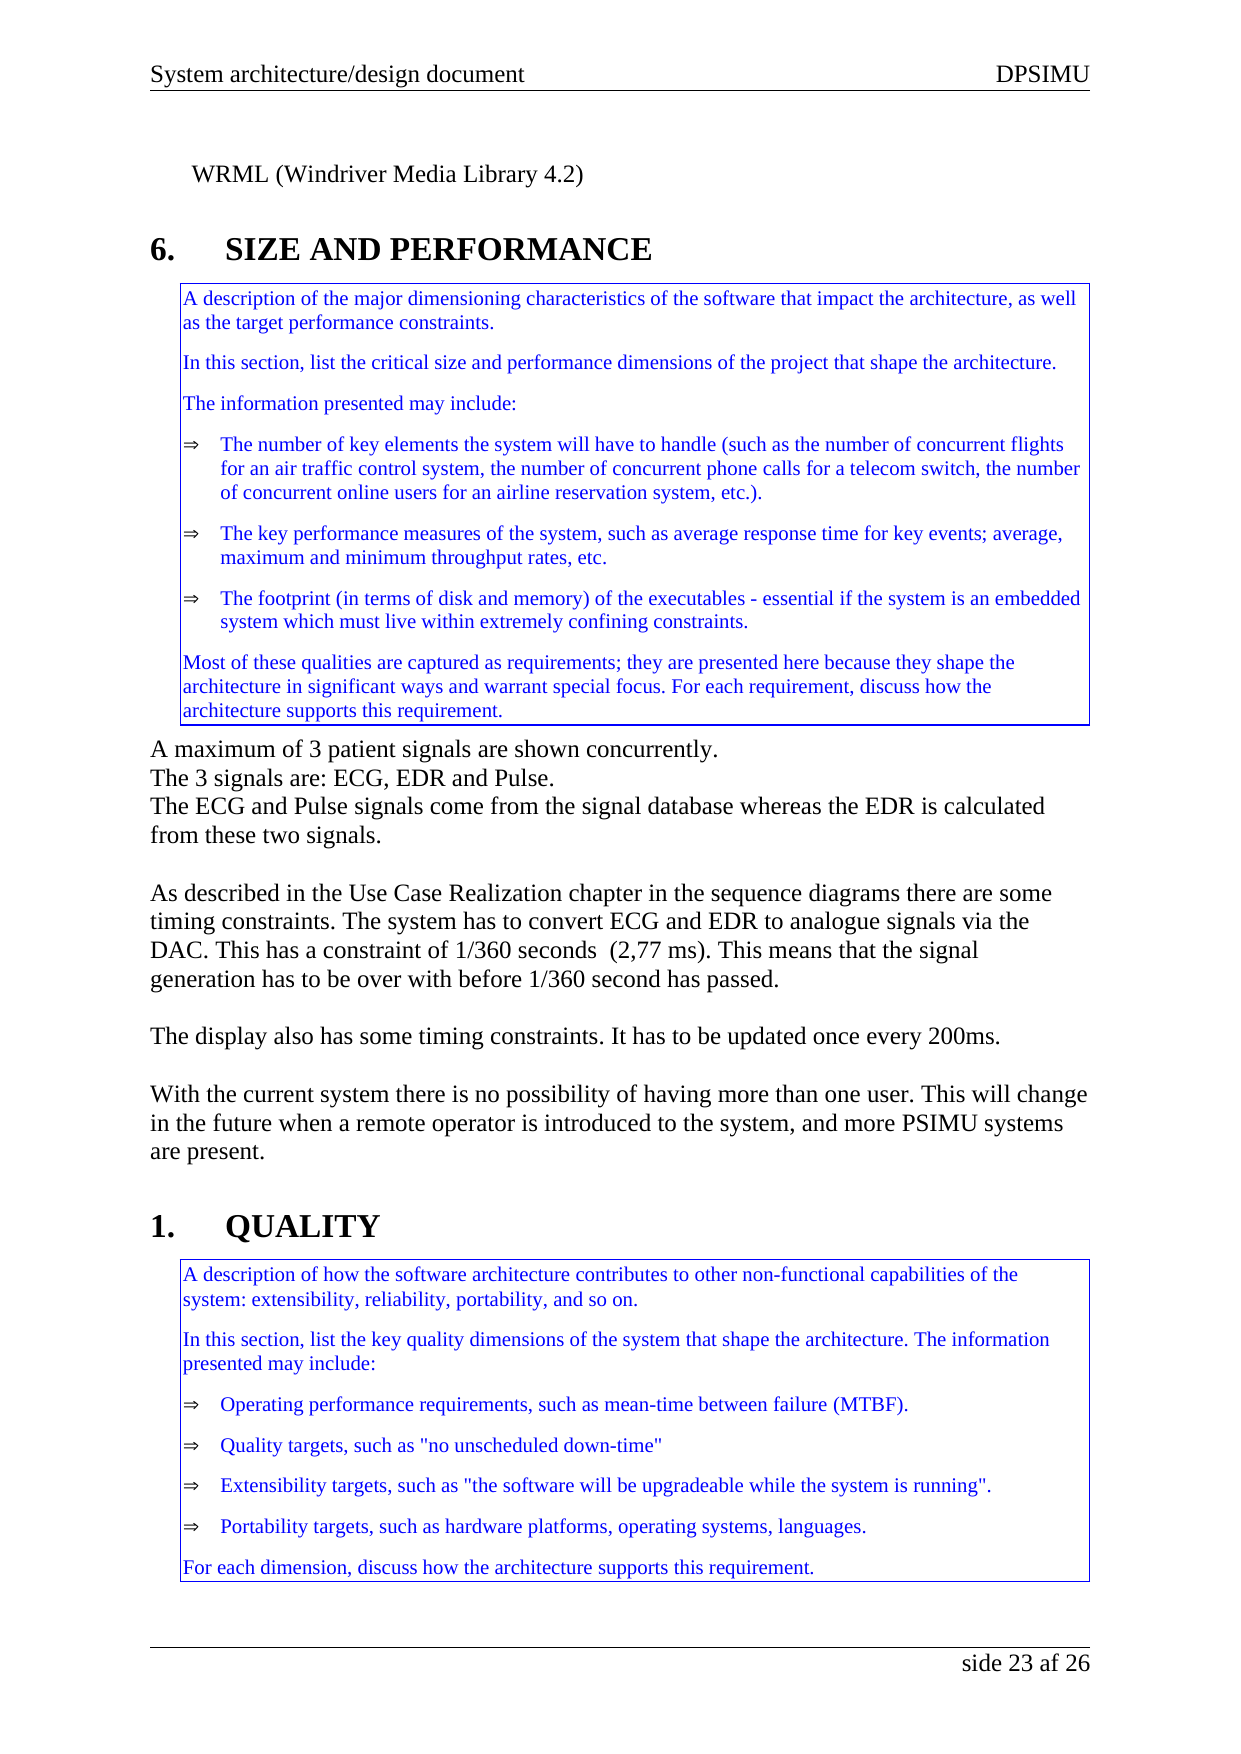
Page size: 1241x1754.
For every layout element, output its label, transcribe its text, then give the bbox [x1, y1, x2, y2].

text A description of the major dimensioning characteristics of the software that impact the architecture, as well as the target performance constraints. [181, 284, 1089, 334]
text In this section, list the critical size and performance dimensions of the project that shape the architecture. [181, 347, 1089, 374]
text With the current system there is no possibility of having more than one user. This will change in the future when a remote operator is introduced to the system, and more PSIMU systems are present. [150, 1079, 1090, 1165]
text The ECG and Pulse signals come from the signal database whereas the EDR is calculated from these two signals. [150, 791, 1090, 849]
text In this section, list the key quality dimensions of the system that shape the architecture. The information presented may include: [181, 1324, 1089, 1375]
subtitle SIZE and performance [150, 229, 1090, 268]
text The display also has some timing constraints. It has to be updated once every 200ms. [150, 1021, 1090, 1050]
text Most of these qualities are captured as requirements; they are presented here because they shape the architecture in significant ways and warrant special focus. For each requirement, discuss how the architecture supports this requirement. [181, 647, 1089, 724]
list Quality targets, such as "no unscheduled down-time" [181, 1429, 1089, 1457]
text A maximum of 3 patient signals are shown concurrently. [150, 734, 1090, 763]
list Extensibility targets, such as "the software will be upgradeable while the system is running". [181, 1470, 1089, 1497]
text As described in the Use Case Realization chapter in the sequence diagrams there are some timing constraints. The system has to convert ECG and EDR to analogue signals via the DAC. This has a constraint of 1/360 seconds (2,77 ms). This means that the signal generation has to be over with before 1/360 second has passed. [150, 878, 1090, 993]
list The footprint (in terms of disk and memory) of the executables - essential if the system is an embedded system which must live within extremely confining constraints. [181, 582, 1089, 633]
list The key performance measures of the system, such as average response time for key events; average, maximum and minimum throughput rates, etc. [181, 517, 1089, 569]
text The 3 signals are: ECG, EDR and Pulse. [150, 763, 1090, 791]
text The information presented may include: [181, 388, 1089, 415]
list Operating performance requirements, such as mean-time between failure (MTBF). [181, 1389, 1089, 1416]
text For each dimension, discuss how the architecture supports this requirement. [181, 1552, 1089, 1581]
subtitle Quality [150, 1206, 1090, 1245]
text WRML (Windriver Media Library 4.2) [191, 159, 1090, 188]
list Portability targets, such as hardware platforms, operating systems, languages. [181, 1511, 1089, 1538]
list The number of key elements the system will have to handle (such as the number of concurrent flights for an air traffic control system, the number of concurrent phone calls for a telecom switch, the number of concurrent online users for an airline reservation system, etc.). [181, 429, 1089, 504]
text A description of how the software architecture contributes to other non-functional capabilities of the system: extensibility, reliability, portability, and so on. [181, 1260, 1089, 1311]
